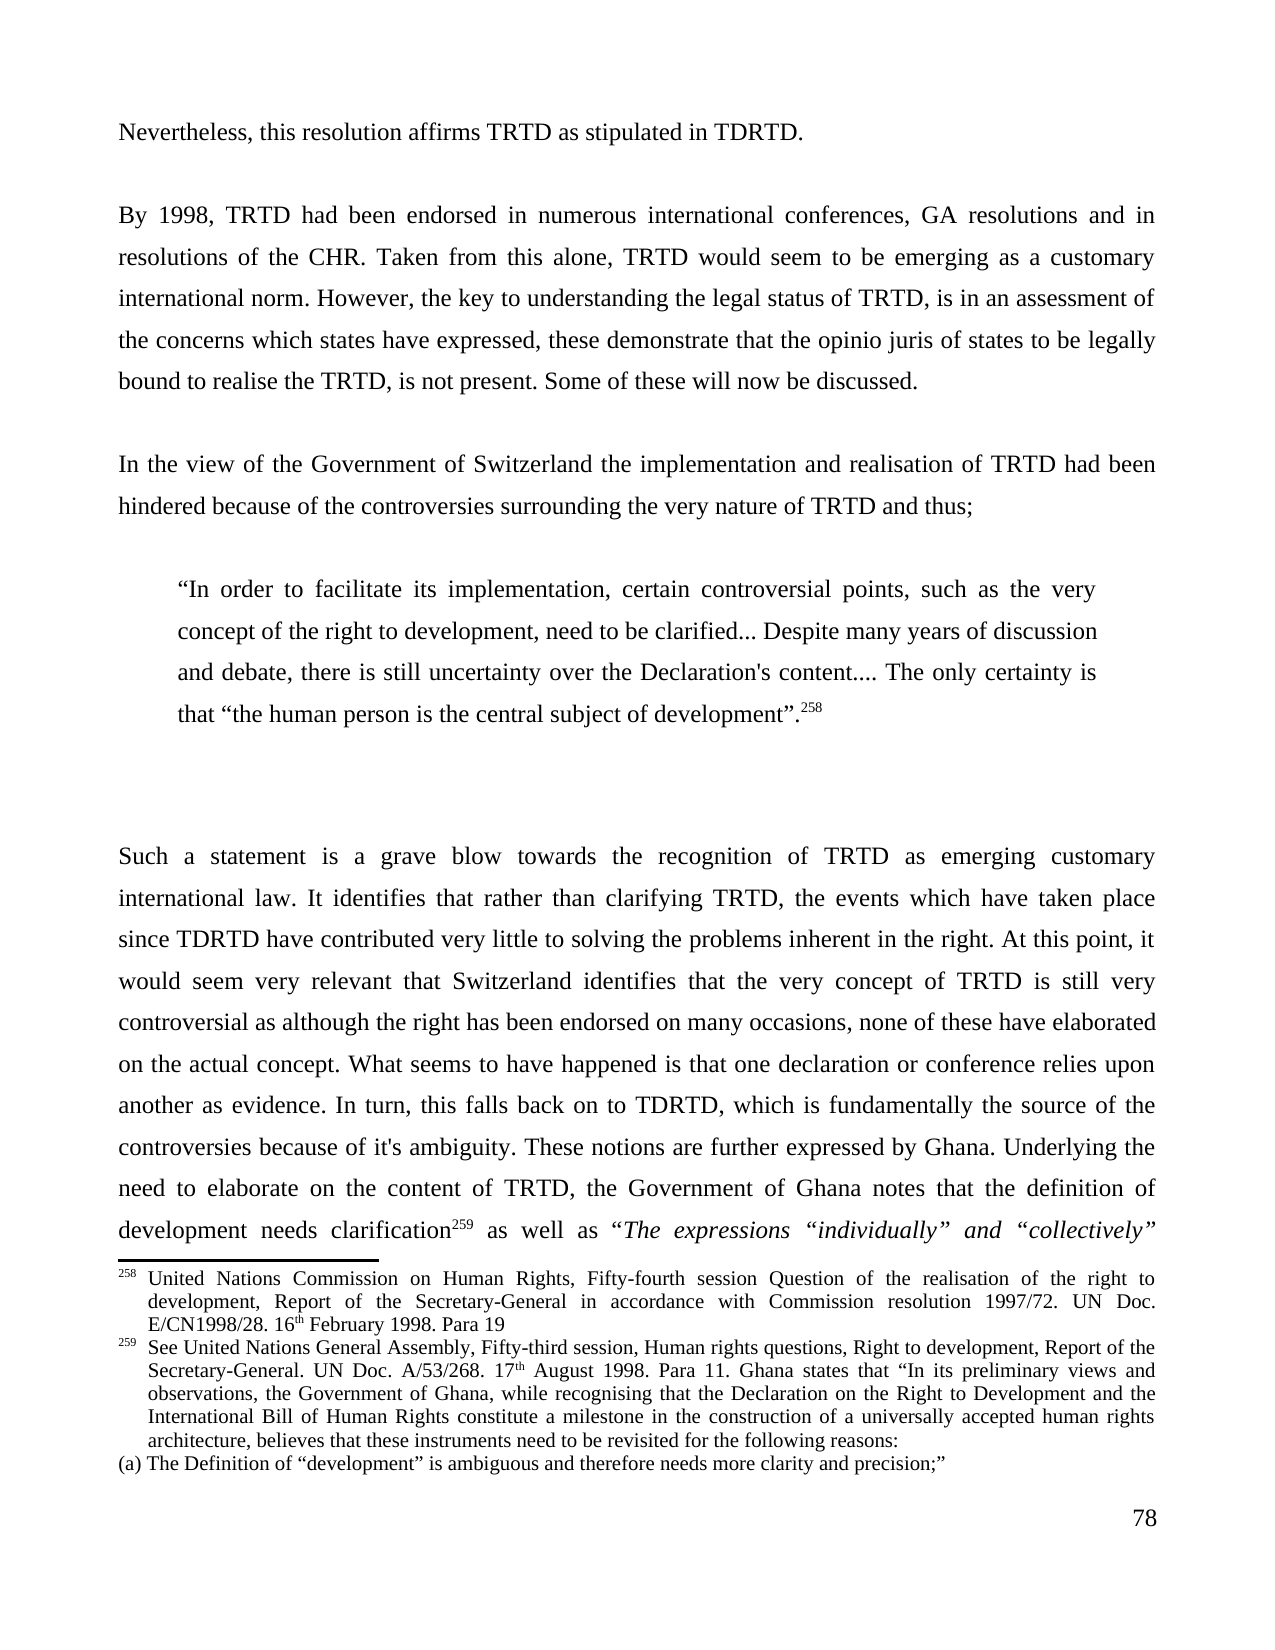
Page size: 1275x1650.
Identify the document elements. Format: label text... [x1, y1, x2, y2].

text “In order to facilitate its implementation, certain controversial points, such as the very concept of the right to development, need to be clarified... Despite many years of discussion and debate, there is still uncertainty over the Declaration's content.... The only certainty is that “the human person is the central subject of development”. [177, 575, 1098, 728]
text See United Nations General Assembly, Fifty-third session, Human rights questions, Right to development, Report of the Secretary-General. UN Doc. A/53/268. 17th August 1998. Para 11. Ghana states that “In its preliminary views and observations, the Government of Ghana, while recognising that the Declaration on the Right to Development and the International Bill of Human Rights constitute a milestone in the construction of a universally accepted human rights architecture, believes that these instruments need to be revisited for the following reasons: [118, 1336, 1157, 1452]
text Such a statement is a grave blow towards the recognition of TRTD as emerging customary international law. It identifies that rather than clarifying TRTD, the events which have taken place since TDRTD have contributed very little to solving the problems inherent in the right. At this point, it would seem very relevant that Switzerland identifies that the very concept of TRTD is still very controversial as although the right has been endorsed on many occasions, none of these have elaborated on the actual concept. What seems to have happened is that one declaration or conference relies upon another as evidence. In turn, this falls back on to TDRTD, which is fundamentally the source of the controversies because of it's ambiguity. These notions are further expressed by Ghana. Underlying the need to elaborate on the content of TRTD, the Government of Ghana notes that the definition of development needs clarification as well as “The expressions “individually” and “collectively” [118, 842, 1157, 1244]
text By 1998, TRTD had been endorsed in numerous international conferences, GA resolutions and in resolutions of the CHR. Taken from this alone, TRTD would seem to be emerging as a customary international norm. However, the key to understanding the legal status of TRTD, is in an assessment of the concerns which states have expressed, these demonstrate that the opinio juris of states to be legally bound to realise the TRTD, is not present. Some of these will now be discussed. [118, 201, 1157, 395]
text Nevertheless, this resolution affirms TRTD as stipulated in TDRTD. [118, 118, 1157, 146]
text United Nations Commission on Human Rights, Fifty-fourth session Question of the realisation of the right to development, Report of the Secretary-General in accordance with Commission resolution 1997/72. UN Doc. E/CN1998/28. 16th February 1998. Para 19 [118, 1267, 1157, 1336]
text In the view of the Government of Switzerland the implementation and realisation of TRTD had been hindered because of the controversies surrounding the very nature of TRTD and thus; [118, 451, 1157, 520]
text (a) The Definition of “development” is ambiguous and therefore needs more clarity and precision;” [118, 1452, 1157, 1475]
